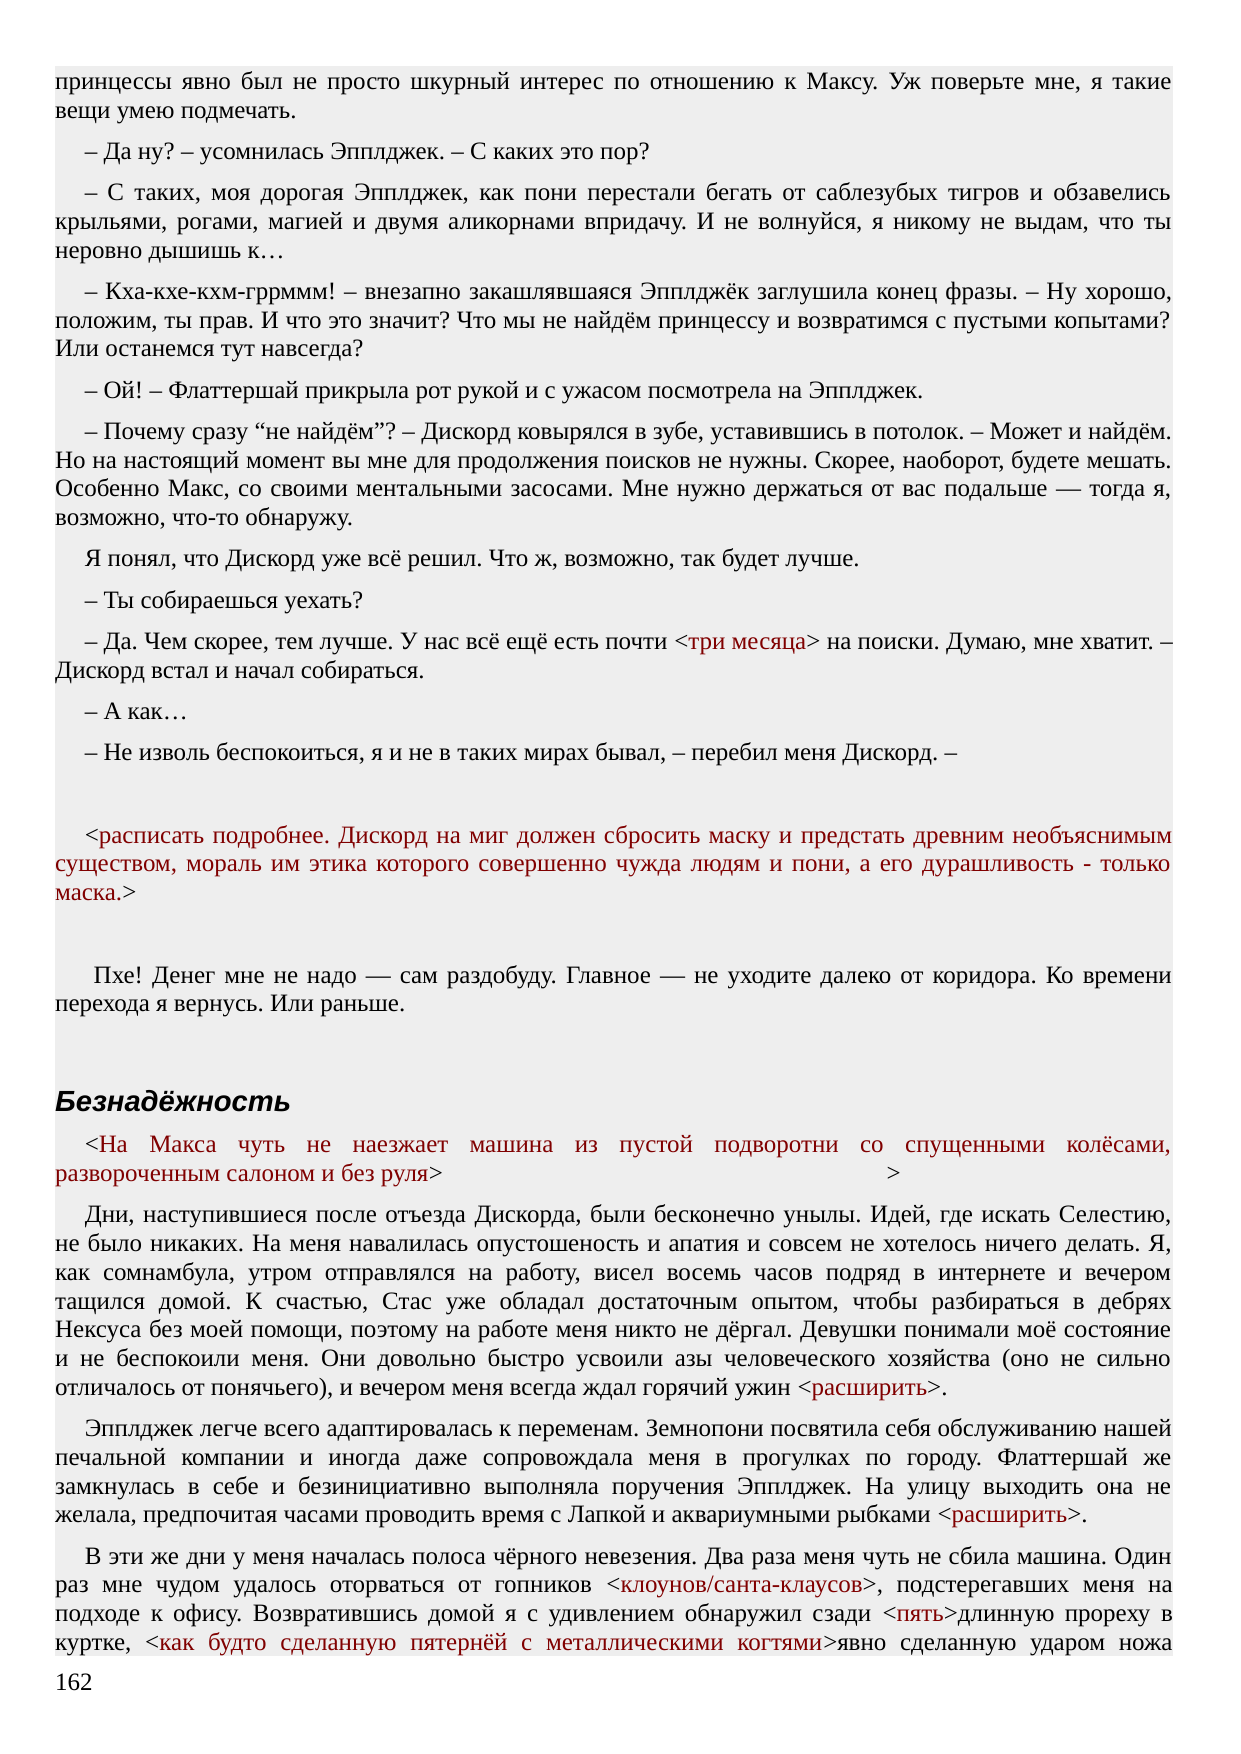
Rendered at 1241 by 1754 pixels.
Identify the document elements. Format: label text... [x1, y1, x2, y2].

text – Да. Чем скорее, тем лучше. У нас всё ещё есть почти <три месяца> на поиски. Думаю, мне хватит. – Дискорд встал и начал собираться. [55, 626, 1173, 683]
text – Ой! – Флаттершай прикрыла рот рукой и с ужасом посмотрела на Эпплджек. [55, 375, 1173, 403]
text <На Макса чуть не наезжает машина из пустой подворотни со спущенными колёсами, развороченным салоном и без руля> > [55, 1129, 1173, 1187]
text – Не изволь беспокоиться, я и не в таких мирах бывал, – перебил меня Дискорд. – [55, 737, 1173, 766]
text – С таких, моя дорогая Эпплджек, как пони перестали бегать от саблезубых тигров и обзавелись крыльями, рогами, магией и двумя аликорнами впридачу. И не волнуйся, я никому не выдам, что ты неровно дышишь к… [55, 177, 1173, 263]
text – А как… [55, 696, 1173, 725]
text Я понял, что Дискорд уже всё решил. Что ж, возможно, так будет лучше. [55, 543, 1173, 572]
text Дни, наступившиеся после отъезда Дискорда, были бесконечно унылы. Идей, где искать Селестию, не было никаких. На меня навалилась опустошеность и апатия и совсем не хотелось ничего делать. Я, как сомнамбула, утром отправлялся на работу, висел восемь часов подряд в интернете и вечером тащился домой. К счастью, Стас уже обладал достаточным опытом, чтобы разбираться в дебрях Нексуса без моей помощи, поэтому на работе меня никто не дёргал. Девушки понимали моё состояние и не беспокоили меня. Они довольно быстро усвоили азы человеческого хозяйства (оно не сильно отличалось от понячьего), и вечером меня всегда ждал горячий ужин <расширить>. [55, 1199, 1173, 1401]
text Эпплджек легче всего адаптировалась к переменам. Земнопони посвятила себя обслуживанию нашей печальной компании и иногда даже сопровождала меня в прогулках по городу. Флаттершай же замкнулась в себе и безинициативно выполняла поручения Эпплджек. На улицу выходить она не желала, предпочитая часами проводить время с Лапкой и аквариумными рыбками <расширить>. [55, 1413, 1173, 1528]
text Пхе! Денег мне не надо — сам раздобуду. Главное — не уходите далеко от коридора. Ко времени перехода я вернусь. Или раньше. [55, 960, 1173, 1017]
text <расписать подробнее. Дискорд на миг должен сбросить маску и предстать древним необъяснимым существом, мораль им этика которого совершенно чужда людям и пони, а его дурашливость - только маска.> [55, 820, 1173, 906]
text – Почему сразу “не найдём”? – Дискорд ковырялся в зубе, уставившись в потолок. – Может и найдём. Но на настоящий момент вы мне для продолжения поисков не нужны. Скорее, наоборот, будете мешать. Особенно Макс, со своими ментальными засосами. Мне нужно держаться от вас подальше — тогда я, возможно, что-то обнаружу. [55, 416, 1173, 531]
text – Да ну? – усомнилась Эпплджек. – С каких это пор? [55, 136, 1173, 165]
text – Кха-кхе-кхм-гррммм! – внезапно закашлявшаяся Эпплджёк заглушила конец фразы. – Ну хорошо, положим, ты прав. И что это значит? Что мы не найдём принцессу и возвратимся с пустыми копытами? Или останемся тут навсегда? [55, 276, 1173, 362]
subtitle Безнадёжность [55, 1083, 1173, 1117]
text – Ты собираешься уехать? [55, 585, 1173, 613]
text В эти же дни у меня началась полоса чёрного невезения. Два раза меня чуть не сбила машина. Один раз мне чудом удалось оторваться от гопников <клоунов/санта-клаусов>, подстерегавших меня на подходе к офису. Возвратившись домой я с удивлением обнаружил сзади <пять>длинную прореху в куртке, <как будто сделанную пятернёй с металлическими когтями>явно сделанную ударом ножа [55, 1541, 1173, 1656]
text принцессы явно был не просто шкурный интерес по отношению к Максу. Уж поверьте мне, я такие вещи умею подмечать. [55, 66, 1173, 123]
